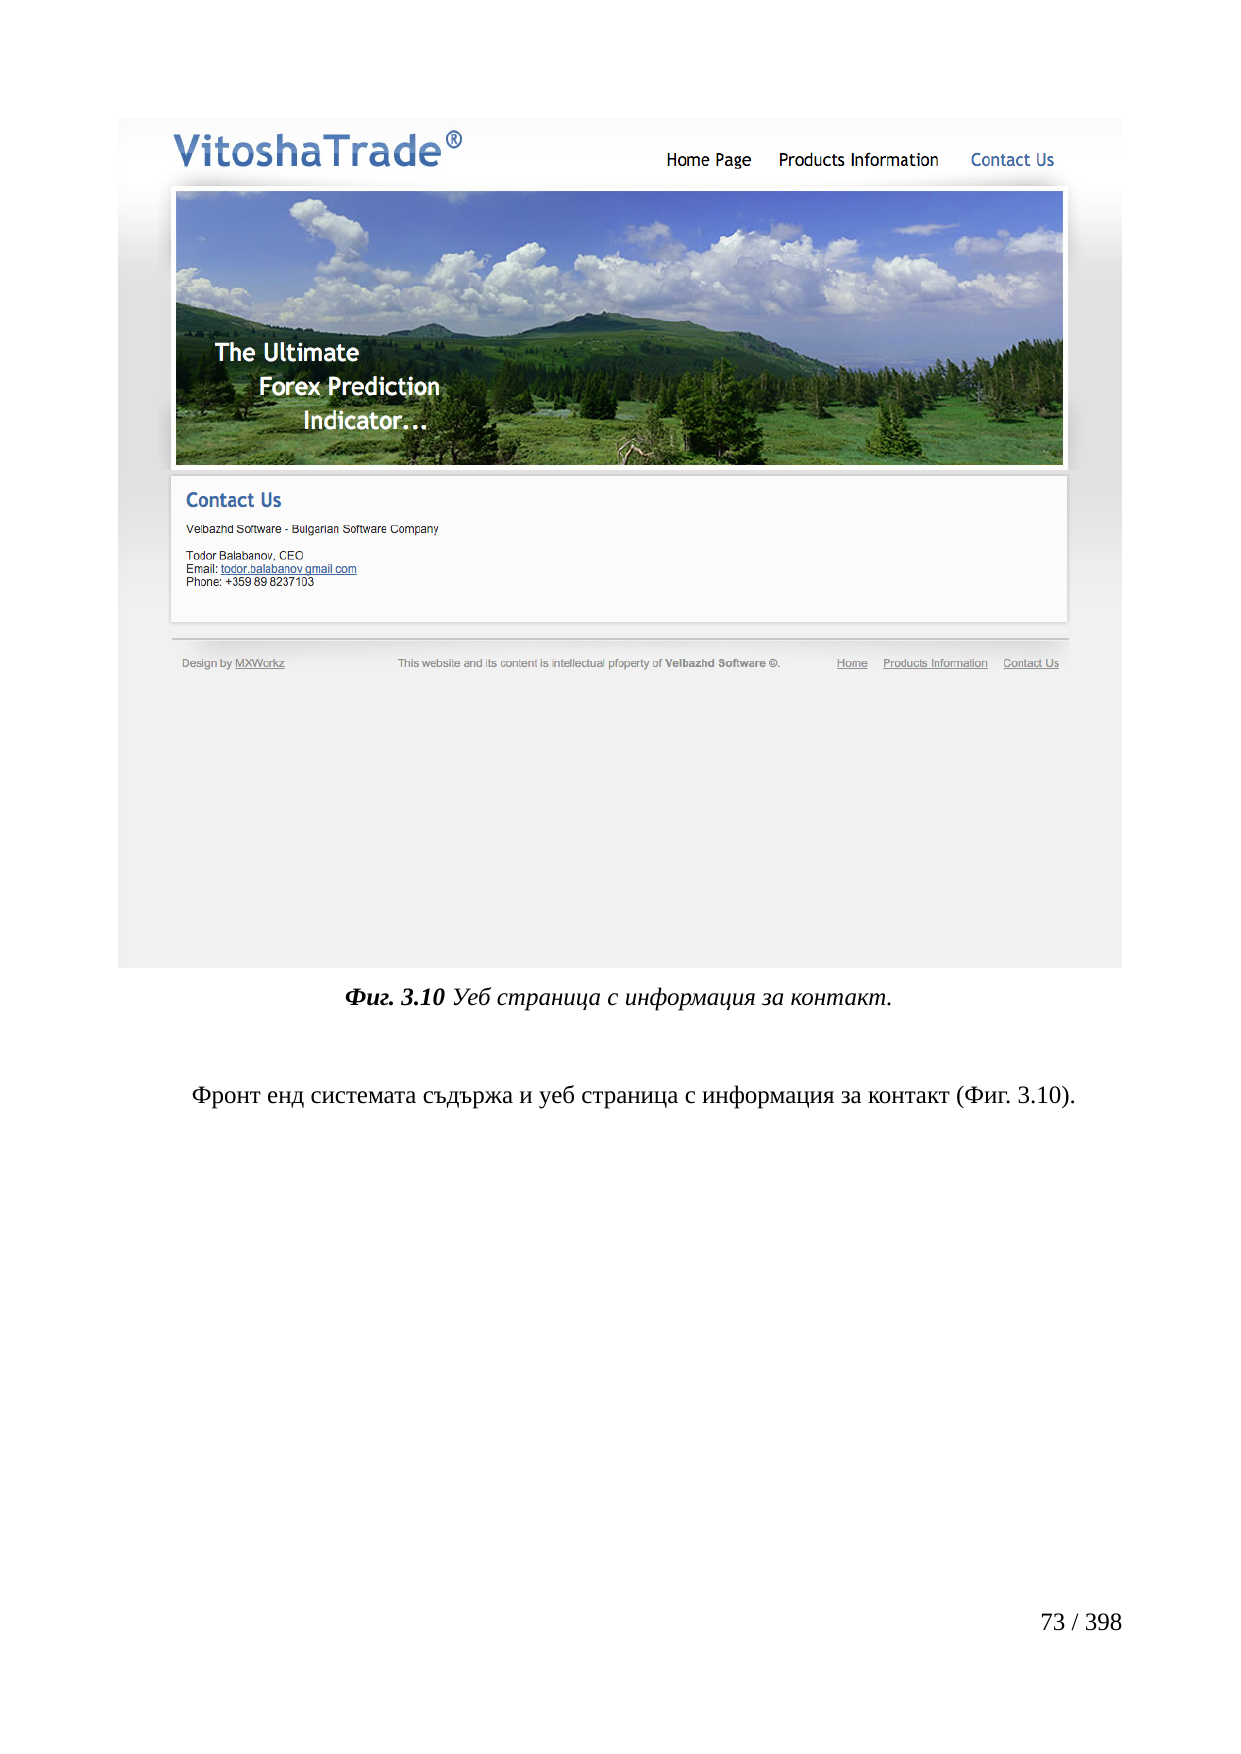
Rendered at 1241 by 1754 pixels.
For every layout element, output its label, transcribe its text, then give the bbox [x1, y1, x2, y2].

picture [118, 118, 1122, 968]
text Фронт енд системата съдържа и уеб страница с информация за контакт (Фиг. 3.10). [118, 1080, 1122, 1109]
text Фиг. 3.10 Уеб страница с информация за контакт. [118, 968, 1122, 1010]
